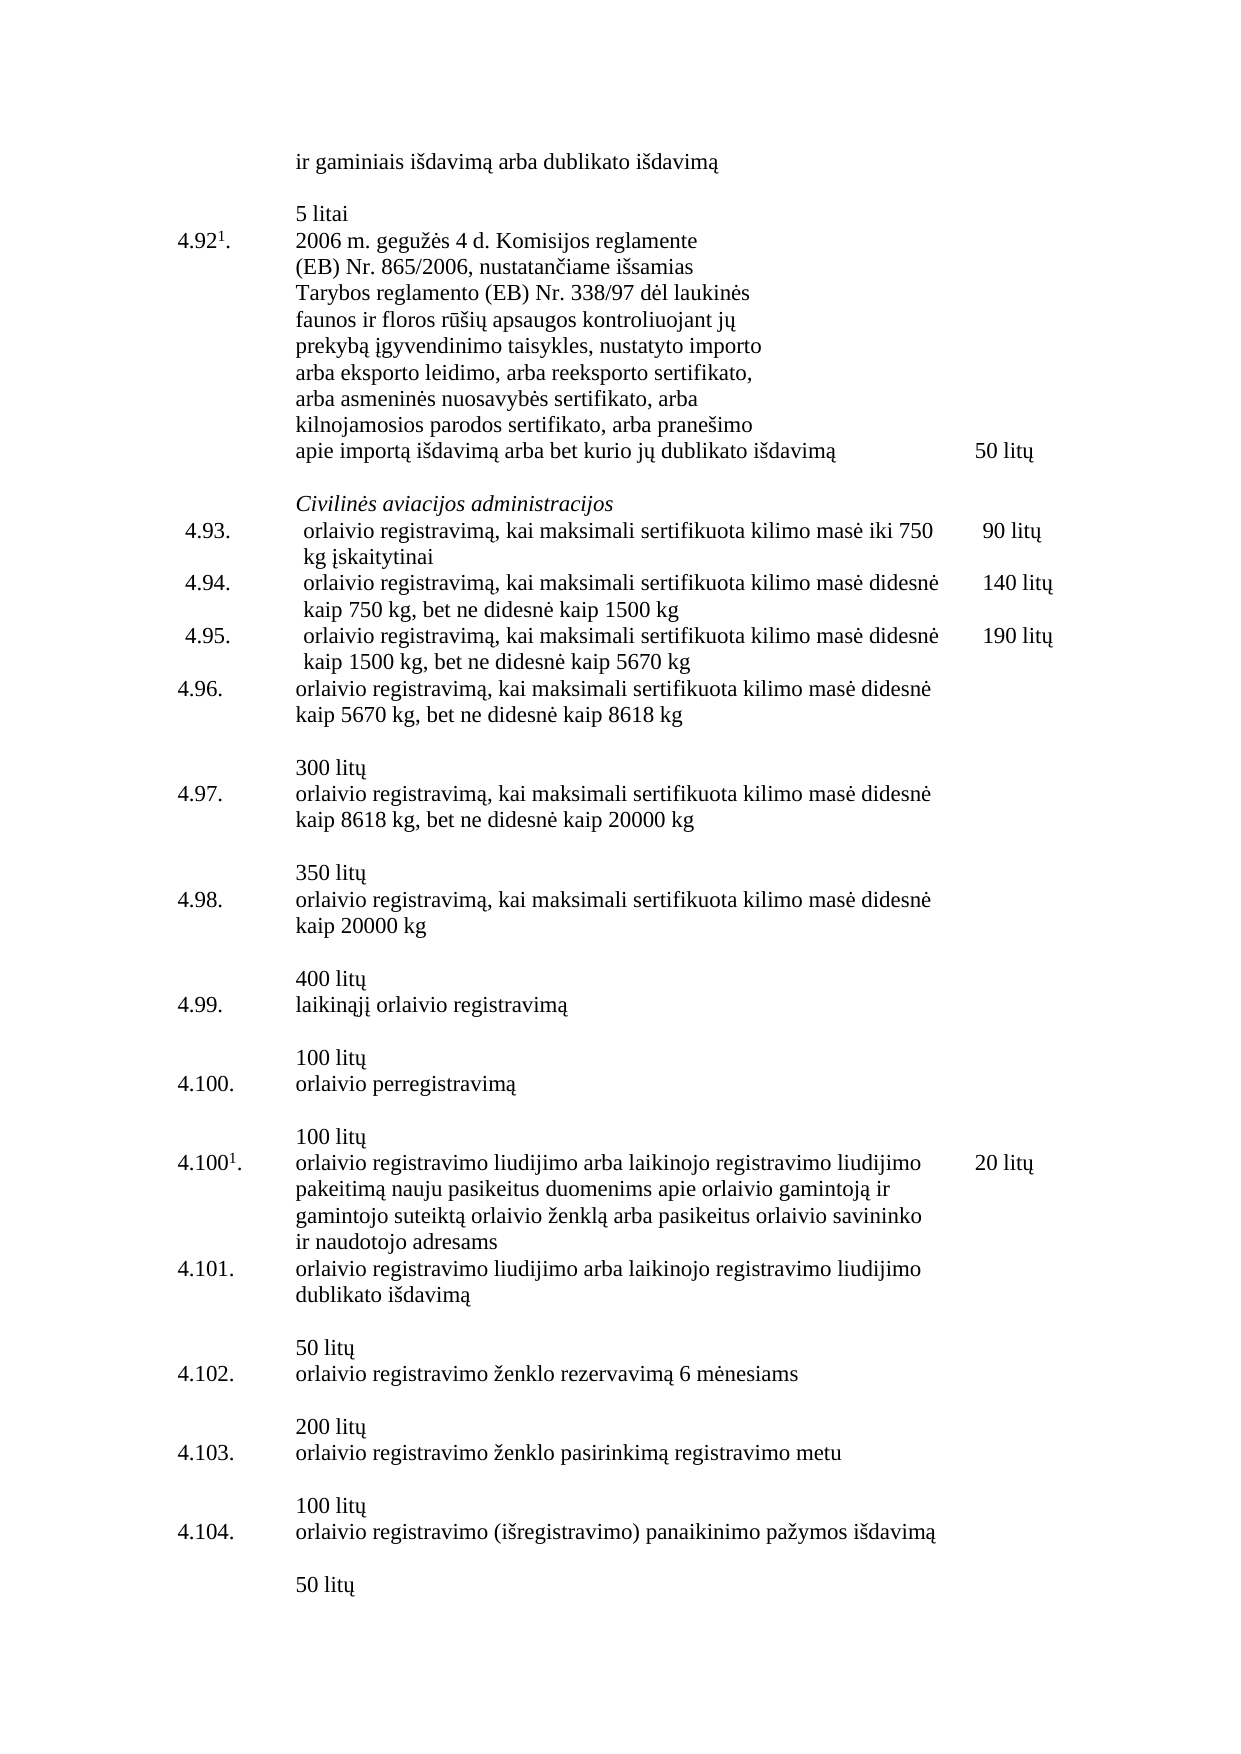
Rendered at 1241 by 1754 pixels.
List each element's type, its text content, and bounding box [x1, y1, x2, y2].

table_cell 190 litų [971, 622, 1144, 675]
text pakeitimą nauju pasikeitus duomenims apie orlaivio gamintoją ir [177, 1176, 1122, 1202]
text 4.100. orlaivio perregistravimą 100 litų [177, 1070, 945, 1149]
text ir naudotojo adresams [177, 1228, 945, 1254]
text 4.921. 2006 m. gegužės 4 d. Komisijos reglamente [177, 227, 1122, 253]
text faunos ir floros rūšių apsaugos kontroliuojant jų [177, 306, 1122, 332]
text gamintojo suteiktą orlaivio ženklą arba pasikeitus orlaivio savininko [177, 1202, 1122, 1228]
text 4.102. orlaivio registravimo ženklo rezervavimą 6 mėnesiams 200 litų [177, 1360, 945, 1439]
table_header orlaivio registravimą, kai maksimali sertifikuota kilimo masė iki 750 kg įskaitytinai [292, 517, 971, 569]
text Tarybos reglamento (EB) Nr. 338/97 dėl laukinės [177, 279, 1122, 306]
text 4.98. orlaivio registravimą, kai maksimali sertifikuota kilimo masė didesnė kaip 20000 kg 400 litų [177, 886, 945, 991]
table_header 4.93. [174, 517, 292, 569]
text 4.104. orlaivio registravimo (išregistravimo) panaikinimo pažymos išdavimą 50 litų [177, 1518, 945, 1597]
text 4.103. orlaivio registravimo ženklo pasirinkimą registravimo metu 100 litų [177, 1439, 945, 1518]
table_cell orlaivio registravimą, kai maksimali sertifikuota kilimo masė didesnė kaip 750 kg, bet ne didesnė kaip 1500 kg [292, 569, 971, 622]
table_cell 4.95. [174, 622, 292, 675]
table_cell 4.94. [174, 569, 292, 622]
text ir gaminiais išdavimą arba dublikato išdavimą 5 litai [177, 148, 945, 227]
text kilnojamosios parodos sertifikato, arba pranešimo [177, 411, 1122, 438]
table_cell 140 litų [971, 569, 1144, 622]
text 4.97. orlaivio registravimą, kai maksimali sertifikuota kilimo masė didesnė kaip 8618 kg, bet ne didesnė kaip 20000 kg 350 litų [177, 780, 945, 886]
text arba asmeninės nuosavybės sertifikato, arba [177, 385, 1122, 411]
text prekybą įgyvendinimo taisykles, nustatyto importo [177, 332, 1122, 358]
text (EB) Nr. 865/2006, nustatančiame išsamias [177, 253, 1122, 279]
text Civilinės aviacijos administracijos [177, 490, 945, 517]
text arba eksporto leidimo, arba reeksporto sertifikato, [177, 358, 1122, 385]
text 4.96. orlaivio registravimą, kai maksimali sertifikuota kilimo masė didesnė kaip 5670 kg, bet ne didesnė kaip 8618 kg 300 litų [177, 675, 945, 780]
table_cell orlaivio registravimą, kai maksimali sertifikuota kilimo masė didesnė kaip 1500 kg, bet ne didesnė kaip 5670 kg [292, 622, 971, 675]
table_header 90 litų [971, 517, 1144, 569]
text 4.1001. orlaivio registravimo liudijimo arba laikinojo registravimo liudijimo 20 litų [177, 1149, 1122, 1176]
text apie importą išdavimą arba bet kurio jų dublikato išdavimą 50 litų [177, 438, 1122, 464]
text 4.101. orlaivio registravimo liudijimo arba laikinojo registravimo liudijimo dublikato išdavimą 50 litų [177, 1254, 945, 1360]
text 4.99. laikinąjį orlaivio registravimą 100 litų [177, 991, 945, 1070]
